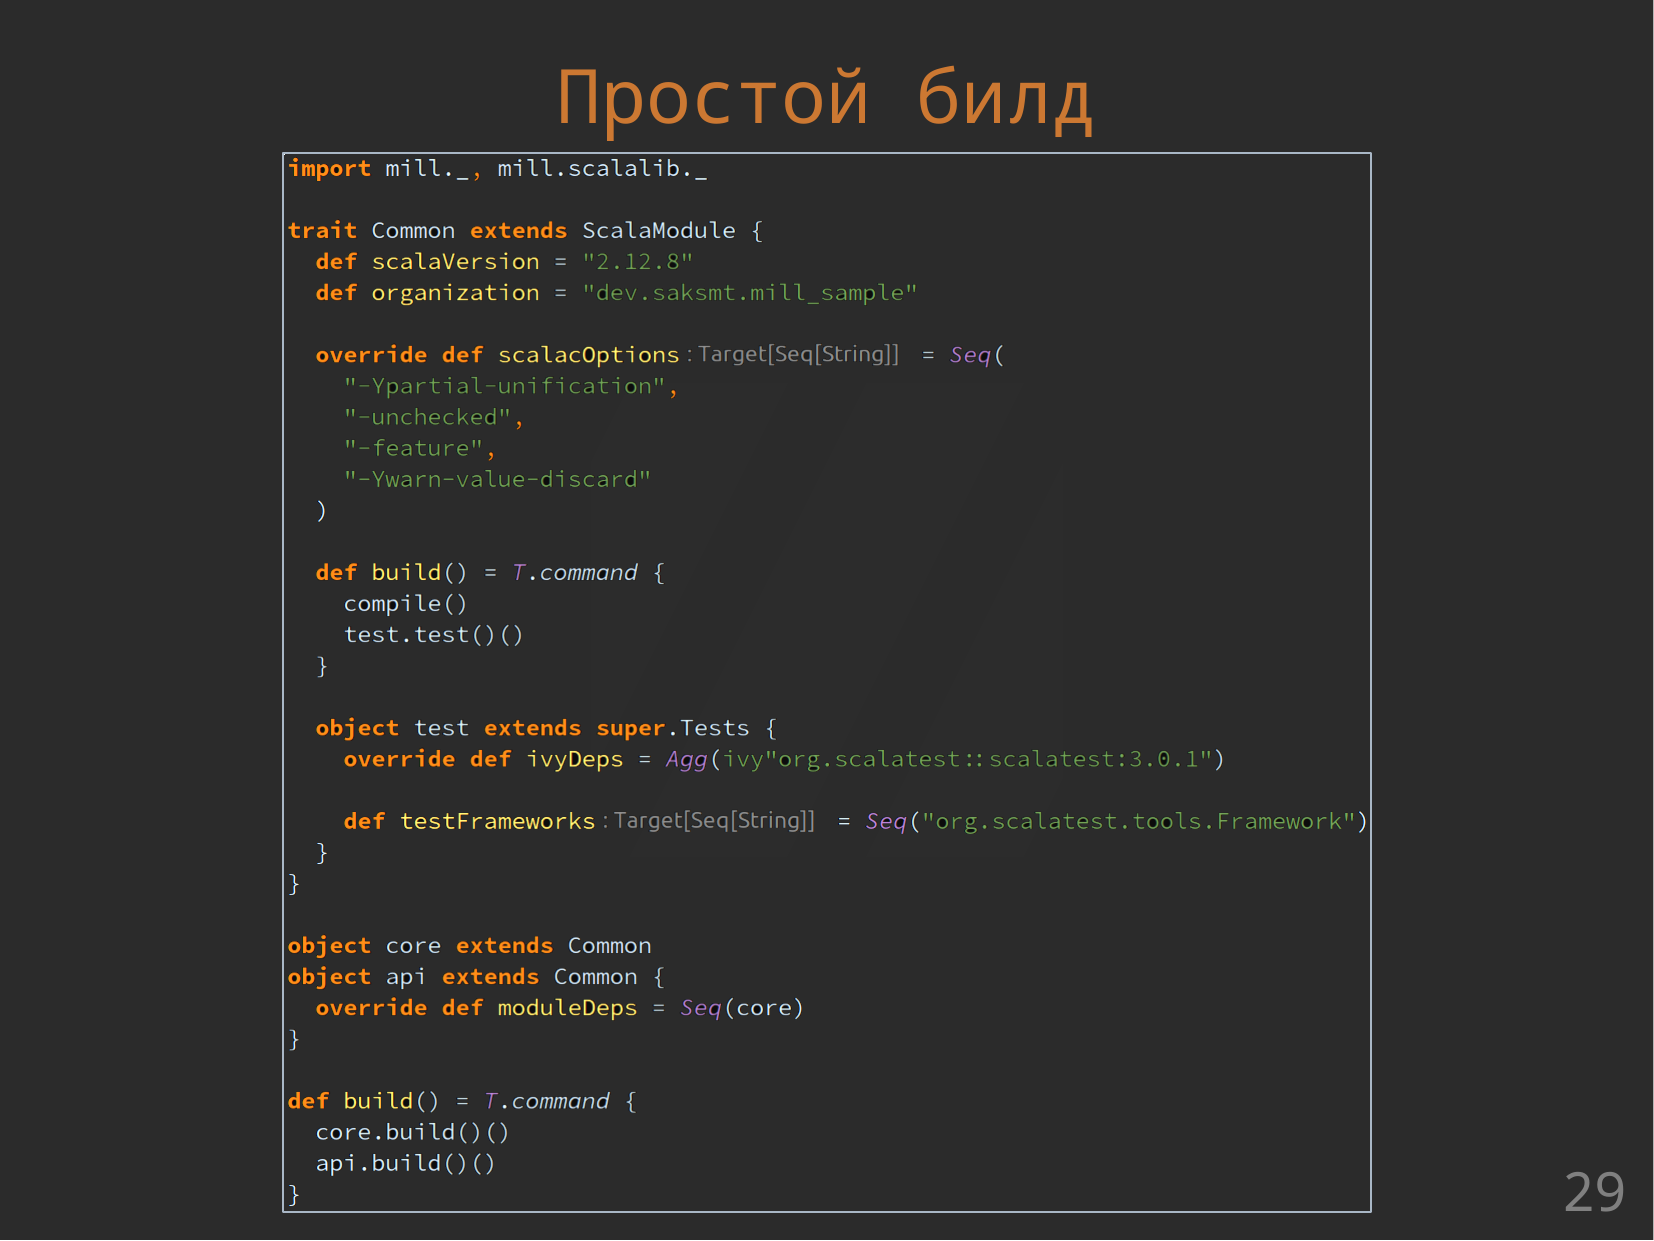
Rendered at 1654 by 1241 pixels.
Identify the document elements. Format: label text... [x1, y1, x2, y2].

picture [284, 153, 1370, 1211]
text_box 29 [1287, 1145, 1642, 1229]
text_box Простой билд [23, 35, 1630, 145]
